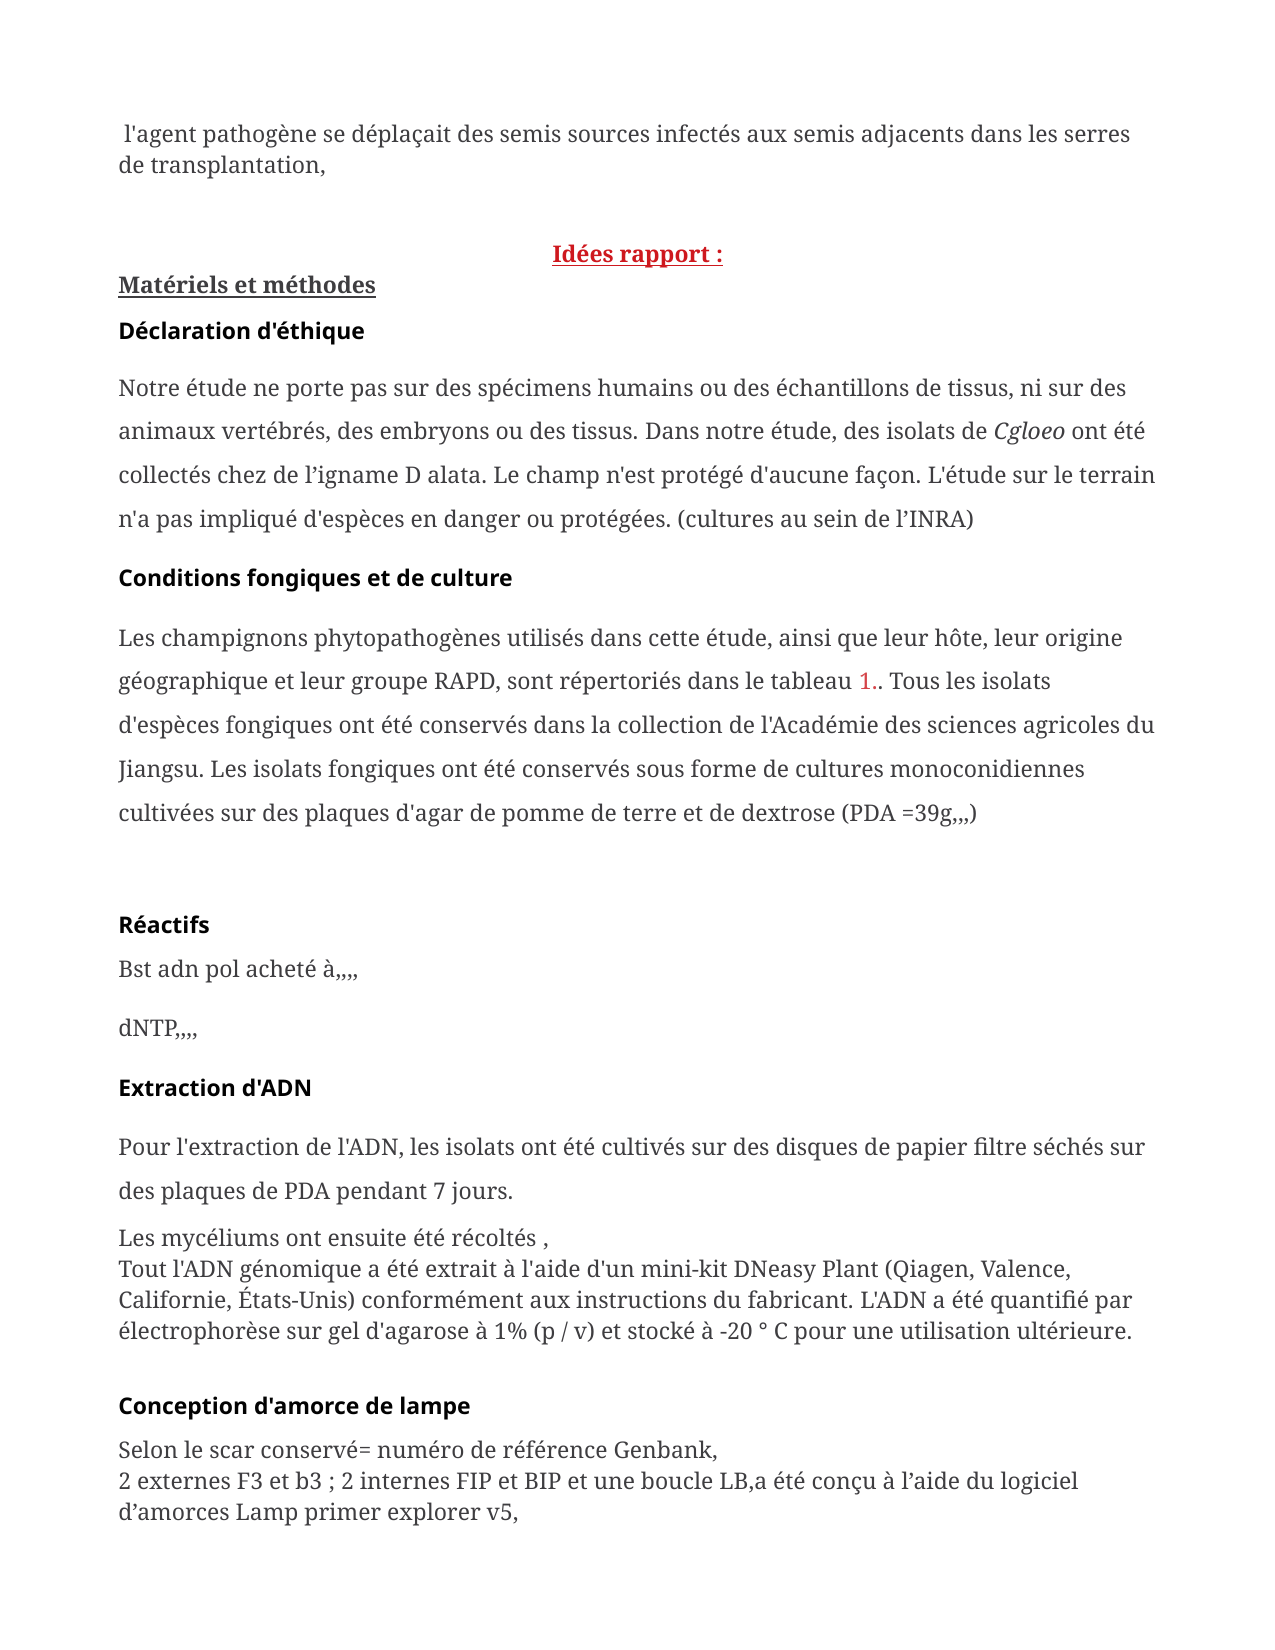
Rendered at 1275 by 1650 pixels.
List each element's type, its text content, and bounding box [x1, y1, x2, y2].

text Selon le scar conservé= numéro de référence Genbank, [118, 1433, 1157, 1465]
subtitle Extraction d'ADN [118, 1059, 1157, 1103]
text 2 externes F3 et b3 ; 2 internes FIP et BIP et une boucle LB,a été conçu à l’aide du logiciel d’amorces Lamp primer explorer v5, [118, 1465, 1157, 1527]
text Pour l'extraction de l'ADN, les isolats ont été cultivés sur des disques de papier filtre séchés sur des plaques de PDA pendant 7 jours. [118, 1118, 1157, 1206]
subtitle Conditions fongiques et de culture [118, 549, 1157, 593]
text l'agent pathogène se déplaçait des semis sources infectés aux semis adjacents dans les serres de transplantation, [118, 118, 1157, 181]
text Les mycéliums ont ensuite été récoltés , [118, 1221, 1157, 1253]
text Idées rapport : [118, 238, 1157, 269]
subtitle Déclaration d'éthique [118, 315, 1157, 346]
text Les champignons phytopathogènes utilisés dans cette étude, ainsi que leur hôte, leur origine géographique et leur groupe RAPD, sont répertoriés dans le tableau 1.. Tous les isolats d'espèces fongiques ont été conservés dans la collection de l'Académie des sciences agricoles du Jiangsu. Les isolats fongiques ont été conservés sous forme de cultures monoconidiennes cultivées sur des plaques d'agar de pomme de terre et de dextrose (PDA =39g,,,) [118, 609, 1157, 828]
text Tout l'ADN génomique a été extrait à l'aide d'un mini-kit DNeasy Plant (Qiagen, Valence, Californie, États-Unis) conformément aux instructions du fabricant. L'ADN a été quantifié par électrophorèse sur gel d'agarose à 1% (p / v) et stocké à -20 ° C pour une utilisation ultérieure. [118, 1253, 1157, 1346]
text Bst adn pol acheté à,,,, [118, 940, 1157, 984]
subtitle Conception d'amorce de lampe [118, 1390, 1157, 1421]
text Notre étude ne porte pas sur des spécimens humains ou des échantillons de tissus, ni sur des animaux vertébrés, des embryons ou des tissus. Dans notre étude, des isolats de Cgloeo ont été collectés chez de l’igname D alata. Le champ n'est protégé d'aucune façon. L'étude sur le terrain n'a pas impliqué d'espèces en danger ou protégées. (cultures au sein de l’INRA) [118, 359, 1157, 534]
text Matériels et méthodes [118, 269, 1157, 301]
text dNTP,,,, [118, 999, 1157, 1043]
subtitle Réactifs [118, 903, 1157, 940]
